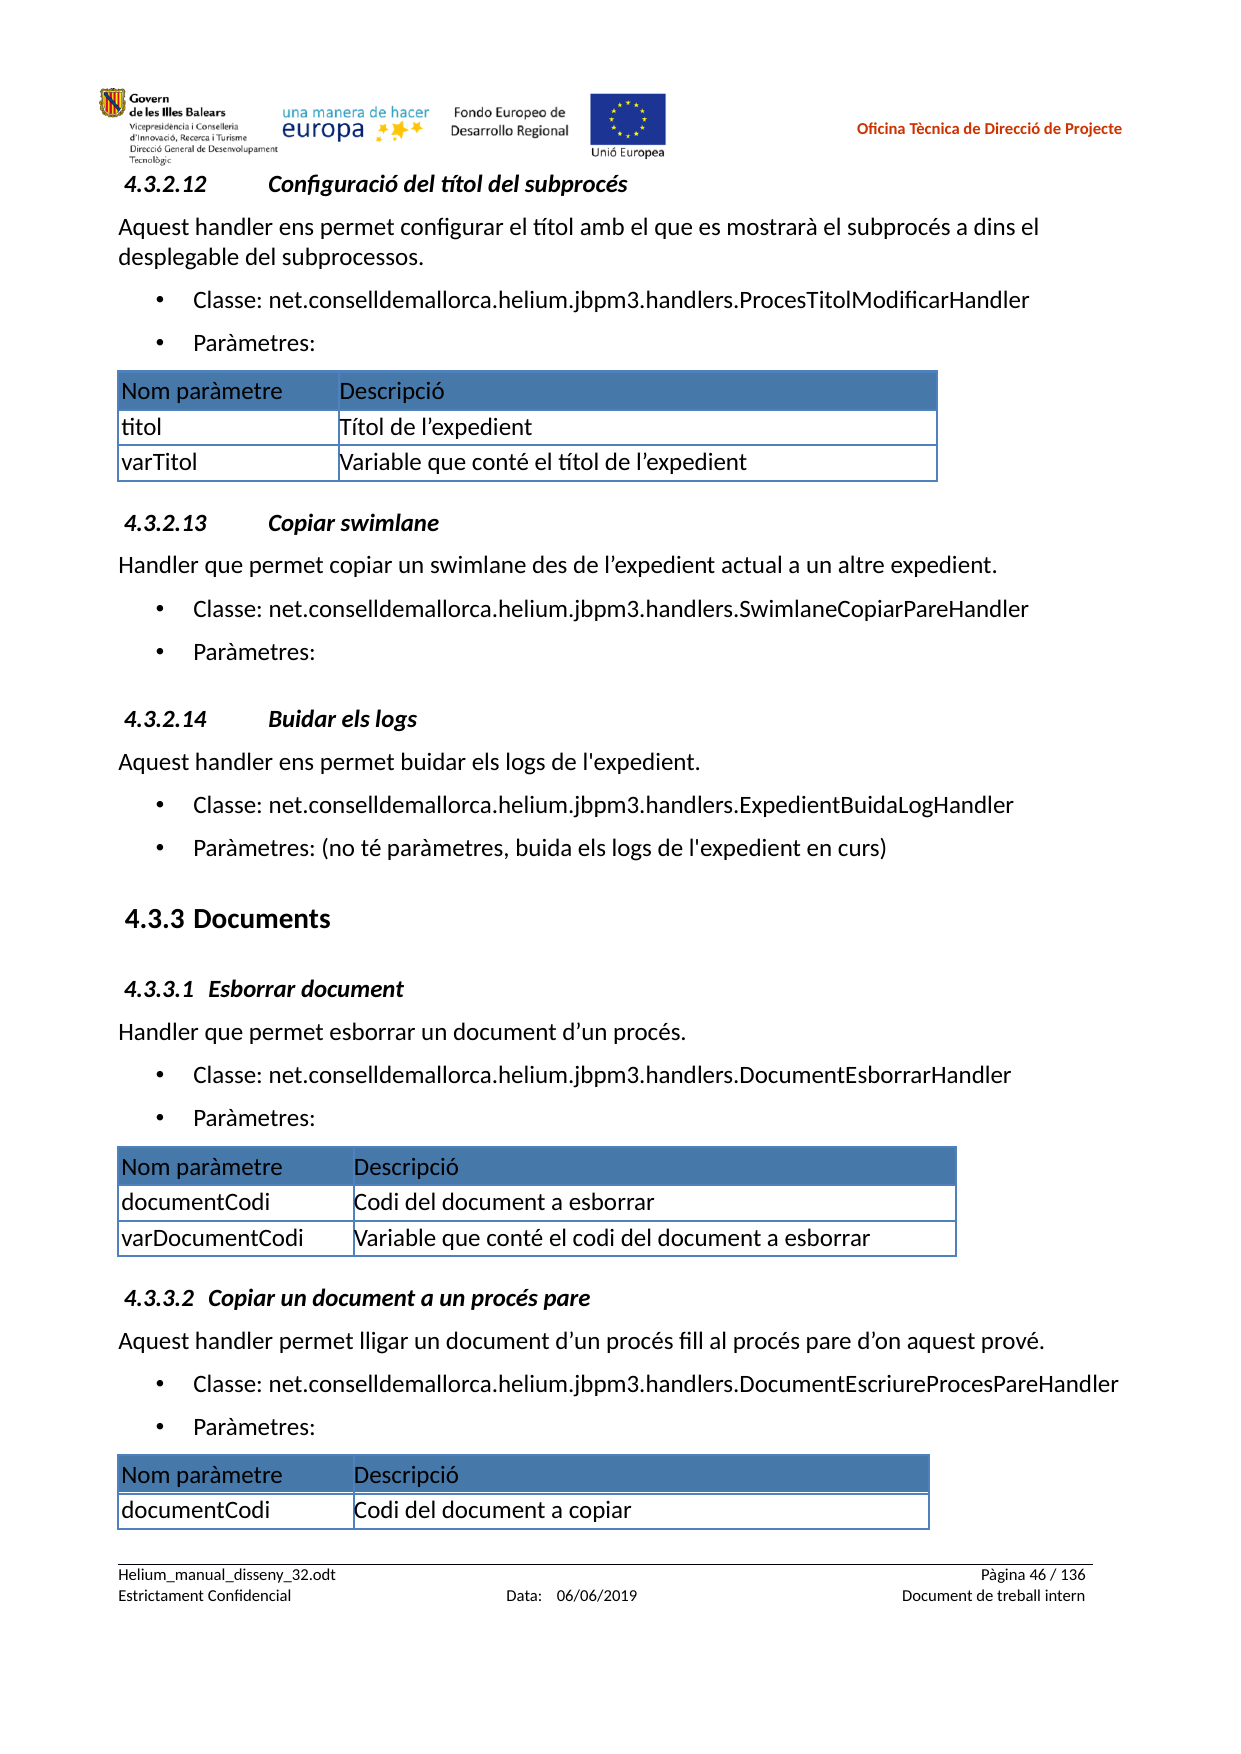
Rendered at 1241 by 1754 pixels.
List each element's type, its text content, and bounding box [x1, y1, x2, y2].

table_header Nom paràmetre [119, 373, 338, 409]
subtitle Buidar els logs [118, 704, 1122, 734]
list Paràmetres: [156, 1411, 1122, 1442]
list Paràmetres: [156, 1103, 1122, 1133]
text Handler que permet esborrar un document d’un procés. [118, 1017, 1122, 1047]
text Aquest handler ens permet configurar el títol amb el que es mostrarà el subprocés a dins el desplegable del subprocessos. [118, 211, 1122, 272]
table_cell varTitol [119, 446, 338, 480]
list Paràmetres: [156, 327, 1122, 358]
table_header Descripció [355, 1456, 928, 1492]
subtitle Esborrar document [118, 974, 1122, 1004]
picture [99, 87, 668, 166]
table_cell Codi del document a copiar [355, 1495, 928, 1528]
list Classe: net.conselldemallorca.helium.jbpm3.handlers.ExpedientBuidaLogHandler [156, 789, 1122, 820]
subtitle Copiar swimlane [118, 507, 1122, 537]
table_header Nom paràmetre [119, 1148, 353, 1184]
table_cell documentCodi [119, 1186, 353, 1219]
table_cell Títol de l’expedient [340, 411, 936, 444]
list Classe: net.conselldemallorca.helium.jbpm3.handlers.DocumentEscriureProcesPareHandler [156, 1368, 1122, 1398]
list Paràmetres: [156, 636, 1122, 666]
table_cell documentCodi [119, 1495, 353, 1528]
table_cell Codi del document a esborrar [355, 1186, 955, 1219]
table_cell Variable que conté el codi del document a esborrar [355, 1222, 955, 1255]
subtitle Documents [118, 901, 1122, 936]
table_header Descripció [355, 1148, 955, 1184]
table_cell Variable que conté el títol de l’expedient [340, 446, 936, 480]
subtitle Copiar un document a un procés pare [118, 1282, 1122, 1312]
list Classe: net.conselldemallorca.helium.jbpm3.handlers.DocumentEsborrarHandler [156, 1059, 1122, 1090]
table_cell varDocumentCodi [119, 1222, 353, 1255]
list Classe: net.conselldemallorca.helium.jbpm3.handlers.SwimlaneCopiarPareHandler [156, 593, 1122, 623]
subtitle Configuració del títol del subprocés [118, 168, 1122, 198]
table_header Nom paràmetre [119, 1456, 353, 1492]
list Classe: net.conselldemallorca.helium.jbpm3.handlers.ProcesTitolModificarHandler [156, 284, 1122, 315]
text Handler que permet copiar un swimlane des de l’expedient actual a un altre expedient. [118, 550, 1122, 580]
table_cell titol [119, 411, 338, 444]
text Aquest handler ens permet buidar els logs de l'expedient. [118, 747, 1122, 777]
text Aquest handler permet lligar un document d’un procés fill al procés pare d’on aquest prové. [118, 1325, 1122, 1356]
list Paràmetres: (no té paràmetres, buida els logs de l'expedient en curs) [156, 833, 1122, 863]
table_header Descripció [340, 373, 936, 409]
